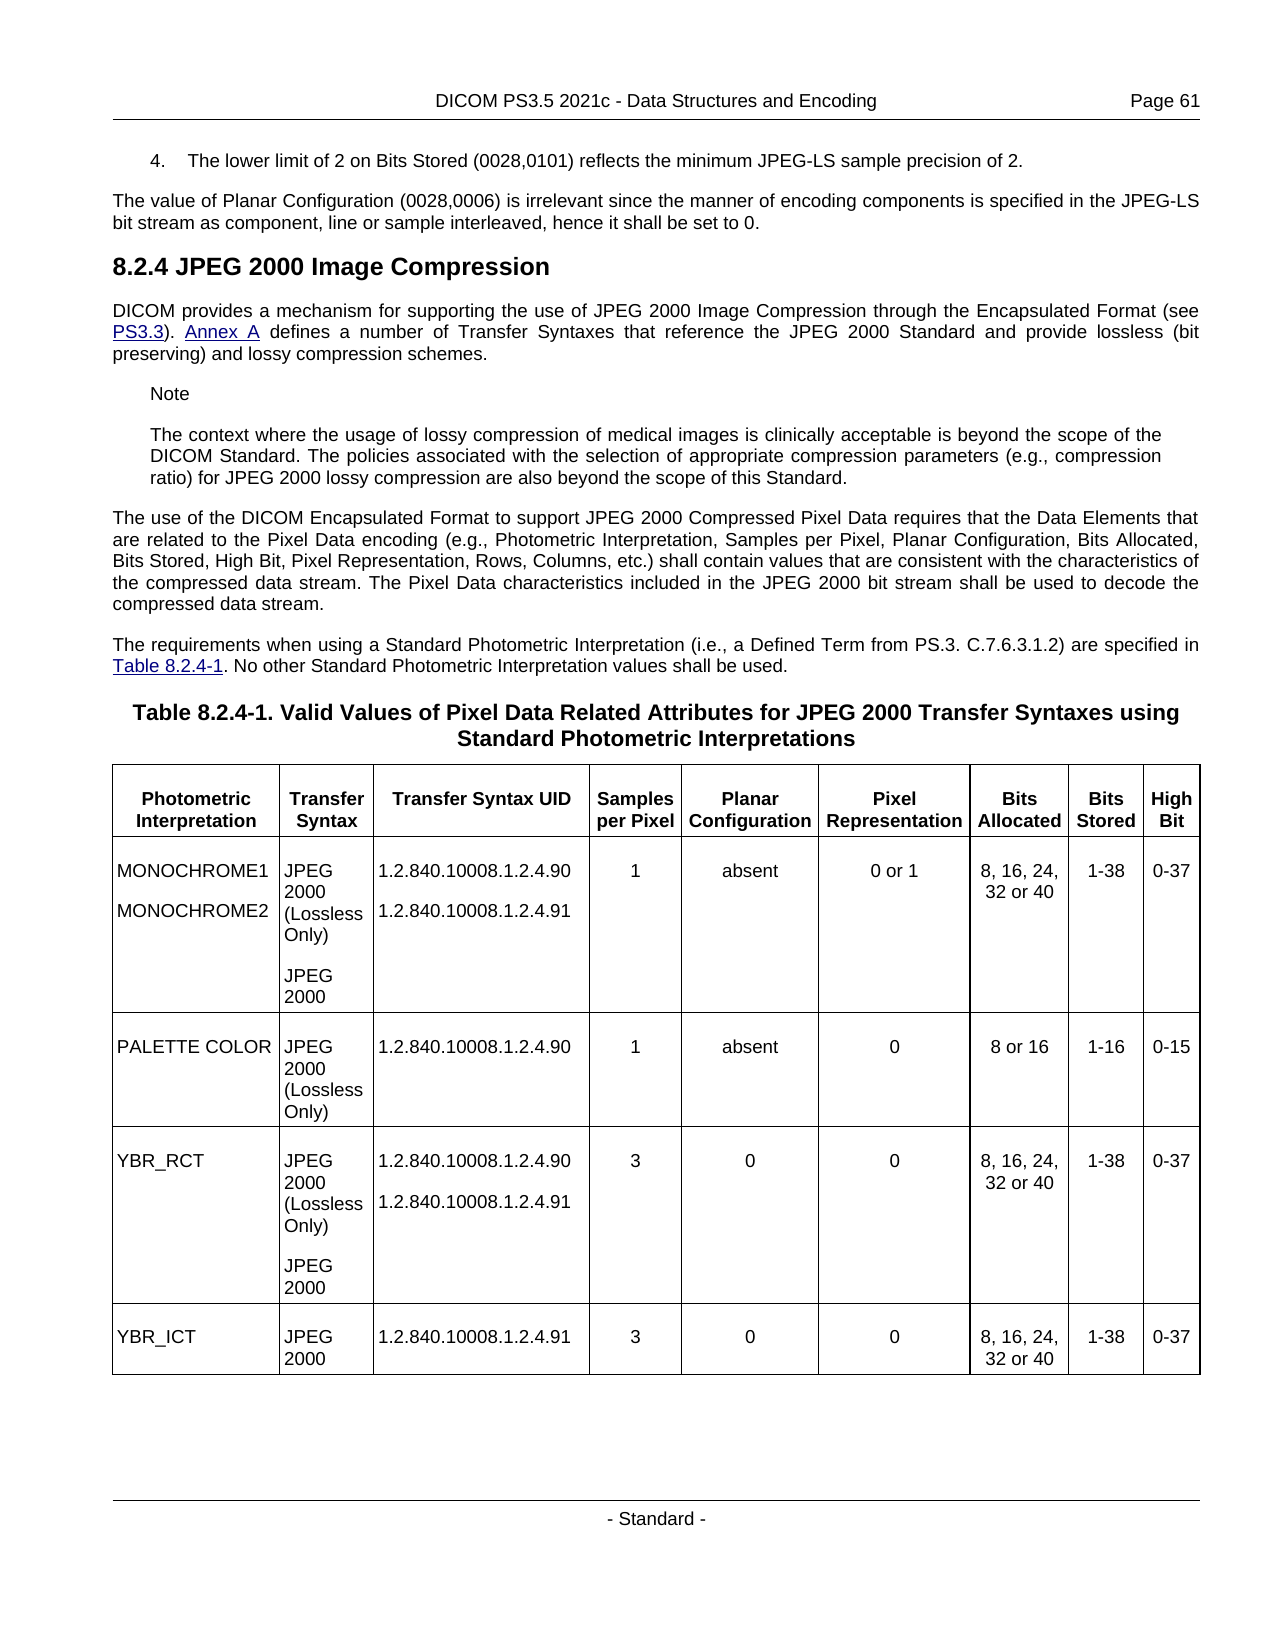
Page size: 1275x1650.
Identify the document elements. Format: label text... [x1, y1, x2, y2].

text The requirements when using a Standard Photometric Interpretation (i.e., a Defined Term from PS.3. C.7.6.3.1.2) are specified in Table 8.2.4-1. No other Standard Photometric Interpretation values shall be used. [112, 633, 1200, 677]
table_cell 0 [819, 1013, 969, 1126]
table_header Transfer Syntax UID [374, 765, 589, 836]
text The value of Planar Configuration (0028,0006) is irrelevant since the manner of encoding components is specified in the JPEG-LS bit stream as component, line or sample interleaved, hence it shall be set to 0. [112, 190, 1200, 233]
table_cell 8 or 16 [971, 1013, 1068, 1126]
text DICOM provides a mechanism for supporting the use of JPEG 2000 Image Compression through the Encapsulated Format (see PS3.3). Annex A defines a number of Transfer Syntaxes that reference the JPEG 2000 Standard and provide lossless (bit preserving) and lossy compression schemes. [112, 300, 1200, 364]
table_cell 1-38 [1069, 837, 1143, 1012]
table_header Bits Stored [1069, 765, 1143, 836]
table_header Transfer Syntax [280, 765, 373, 836]
table_cell 0 [682, 1127, 818, 1302]
table_cell absent [682, 837, 818, 1012]
text The use of the DICOM Encapsulated Format to support JPEG 2000 Compressed Pixel Data requires that the Data Elements that are related to the Pixel Data encoding (e.g., Photometric Interpretation, Samples per Pixel, Planar Configuration, Bits Allocated, Bits Stored, High Bit, Pixel Representation, Rows, Columns, etc.) shall contain values that are consistent with the characteristics of the compressed data stream. The Pixel Data characteristics included in the JPEG 2000 bit stream shall be used to decode the compressed data stream. [112, 507, 1200, 615]
table_cell 1.2.840.10008.1.2.​4.​90 [374, 1013, 589, 1126]
table_header Pixel Representation [819, 765, 969, 836]
table_cell JPEG 2000 (Lossless Only) JPEG 2000 [280, 837, 373, 1012]
table_cell 1 [590, 837, 681, 1012]
table_cell 1.2.840.10008.1.2.​4.​90 1.2.840.10008.1.2.​4.​91 [374, 1127, 589, 1302]
table_cell YBR_ICT [113, 1304, 279, 1374]
table_header Planar Configuration [682, 765, 818, 836]
table_cell 3 [590, 1127, 681, 1302]
table_header Samples per Pixel [590, 765, 681, 836]
table_header Bits Allocated [971, 765, 1068, 836]
table_cell 8, 16, 24, 32 or 40 [971, 1127, 1068, 1302]
table_cell 8, 16, 24, 32 or 40 [971, 837, 1068, 1012]
table_cell PALETTE COLOR [113, 1013, 279, 1126]
table_cell 1-38 [1069, 1127, 1143, 1302]
table_cell 0-15 [1144, 1013, 1199, 1126]
table_header High Bit [1144, 765, 1199, 836]
text The context where the usage of lossy compression of medical images is clinically acceptable is beyond the scope of the DICOM Standard. The policies associated with the selection of appropriate compression parameters (e.g., compression ratio) for JPEG 2000 lossy compression are also beyond the scope of this Standard. [150, 423, 1162, 488]
table_cell MONOCHROME1 MONOCHROME2 [113, 837, 279, 1012]
text 8.2.4 JPEG 2000 Image Compression [112, 252, 1200, 281]
table_cell 1.2.840.10008.1.2.4.91 [374, 1304, 589, 1374]
text 4. The lower limit of 2 on Bits Stored (0028,0101) reflects the minimum JPEG-LS sample precision of 2. [150, 150, 1162, 172]
table_header Photometric Interpretation [113, 765, 279, 836]
table_cell 0-37 [1144, 1127, 1199, 1302]
table_cell 0-37 [1144, 1304, 1199, 1374]
table_cell 0 [819, 1127, 969, 1302]
table_cell absent [682, 1013, 818, 1126]
table_cell YBR_RCT [113, 1127, 279, 1302]
text Table 8.2.4-1. Valid Values of Pixel Data Related Attributes for JPEG 2000 Transfer Syntaxes using Standard Photometric Interpretations [112, 699, 1200, 751]
table_cell 1.2.840.10008.1.2.​4.​90 1.2.840.10008.1.2.​4.​91 [374, 837, 589, 1012]
table_cell 8, 16, 24, 32 or 40 [971, 1304, 1068, 1374]
table_cell JPEG 2000 [280, 1304, 373, 1374]
table_cell 1-16 [1069, 1013, 1143, 1126]
table_cell 0 or 1 [819, 837, 969, 1012]
text Note [150, 383, 1162, 405]
table_cell JPEG 2000 (Lossless Only) JPEG 2000 [280, 1127, 373, 1302]
table_cell 0 [682, 1304, 818, 1374]
table_cell 1 [590, 1013, 681, 1126]
table_cell 0-37 [1144, 837, 1199, 1012]
table_cell JPEG 2000 (Lossless Only) [280, 1013, 373, 1126]
table_cell 1-38 [1069, 1304, 1143, 1374]
table_cell 3 [590, 1304, 681, 1374]
table_cell 0 [819, 1304, 969, 1374]
